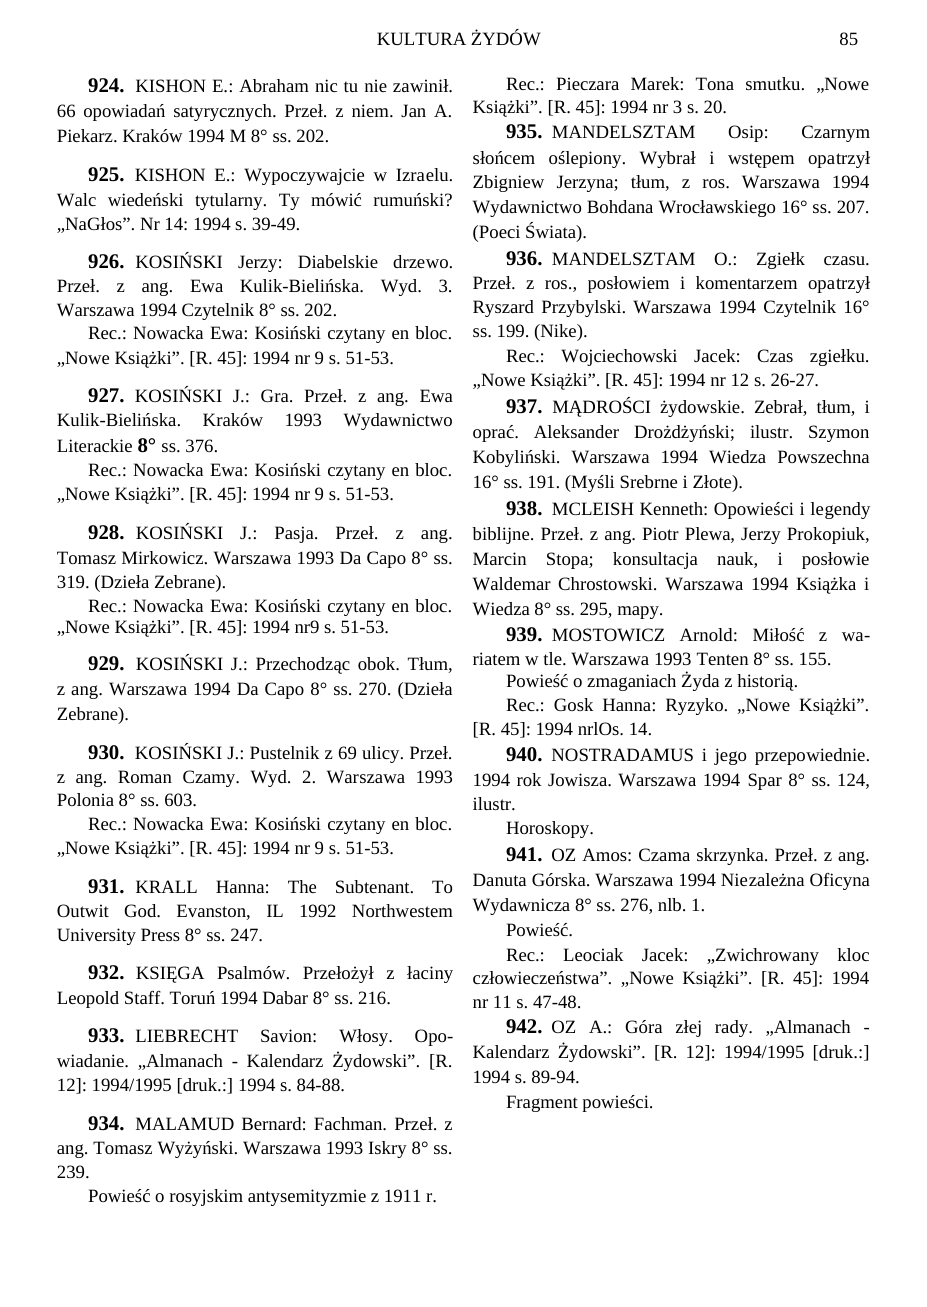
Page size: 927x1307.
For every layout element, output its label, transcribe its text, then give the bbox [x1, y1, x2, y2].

list KOSIŃSKI J.: Przechodząc obok. Tłum, z ang. Warszawa 1994 Da Capo 8° ss. 270. (Dzieła Zebrane). [57, 650, 453, 724]
list OZ A.: Góra złej rady. „Almanach - Kalendarz Żydowski”. [R. 12]: 1994/1995 [druk.:] 1994 s. 89-94. [472, 1014, 870, 1088]
text Rec.: Nowacka Ewa: Kosiński czytany en bloc. „Nowe Książki”. [R. 45]: 1994 nr 9 s. 51-53. [57, 322, 453, 368]
text Rec.: Wojciechowski Jacek: Czas zgiełku. „Nowe Książki”. [R. 45]: 1994 nr 12 s. 26-27. [472, 344, 870, 391]
list KOSIŃSKI J.: Pustelnik z 69 ulicy. Przeł. z ang. Roman Czamy. Wyd. 2. War­szawa 1993 Polonia 8° ss. 603. [57, 740, 453, 811]
text Powieść o rosyjskim antysemityzmie z 1911 r. [57, 1185, 453, 1207]
text KULTURA ŻYDÓW [377, 27, 544, 49]
list LIEBRECHT Savion: Włosy. Opo­wiadanie. „Almanach - Kalendarz Żydowski”. [R. 12]: 1994/1995 [druk.:] 1994 s. 84-88. [57, 1023, 453, 1096]
list OZ Amos: Czama skrzynka. Przeł. z ang. Danuta Górska. Warszawa 1994 Nie­zależna Oficyna Wydawnicza 8° ss. 276, nlb. 1. [472, 842, 870, 916]
list KOSIŃSKI J.: Pasja. Przeł. z ang. Tomasz Mirkowicz. Warszawa 1993 Da Capo 8° ss. 319. (Dzieła Zebrane). [57, 520, 453, 592]
text Rec.: Pieczara Marek: Tona smutku. „Nowe Książki”. [R. 45]: 1994 nr 3 s. 20. [472, 72, 870, 117]
text Rec.: Gosk Hanna: Ryzyko. „Nowe Książki”. [R. 45]: 1994 nrlOs. 14. [472, 694, 870, 739]
list MALAMUD Bernard: Fachman. Przeł. z ang. Tomasz Wyżyński. Warszawa 1993 Iskry 8° ss. 239. [57, 1111, 453, 1183]
text Rec.: Nowacka Ewa: Kosiński czytany en bloc. „Nowe Książki”. [R. 45]: 1994 nr9 s. 51-53. [57, 595, 453, 638]
list KOSIŃSKI J.: Gra. Przeł. z ang. Ewa Kulik-Bielińska. Kraków 1993 Wydawnictwo Literackie 8° ss. 376. [57, 383, 453, 457]
text Powieść. [472, 919, 870, 940]
list MANDELSZTAM O.: Zgiełk czasu. Przeł. z ros., posłowiem i komentarzem opa­trzył Ryszard Przybylski. Warszawa 1994 Czytelnik 16° ss. 199. (Nike). [472, 246, 870, 342]
list KISHON E.: Abraham nic tu nie za­winił. 66 opowiadań satyrycznych. Przeł. z niem. Jan A. Piekarz. Kraków 1994 M 8° ss. 202. [57, 73, 453, 147]
list MANDELSZTAM Osip: Czarnym słońcem oślepiony. Wybrał i wstępem opa­trzył Zbigniew Jerzyna; tłum, z ros. Warszawa 1994 Wydawnictwo Bohdana Wrocławskiego 16° ss. 207. (Poeci Świata). [472, 119, 870, 242]
list KOSIŃSKI Jerzy: Diabelskie drze­wo. Przeł. z ang. Ewa Kulik-Bielińska. Wyd. 3. Warszawa 1994 Czytelnik 8° ss. 202. [57, 249, 453, 320]
text Rec.: Nowacka Ewa: Kosiński czytany en bloc. „Nowe Książki”. [R. 45]: 1994 nr 9 s. 51-53. [57, 459, 453, 505]
list KSIĘGA Psalmów. Przełożył z łaci­ny Leopold Staff. Toruń 1994 Dabar 8° ss. 216. [57, 960, 453, 1008]
list KISHON E.: Wypoczywajcie w Izra­elu. Walc wiedeński tytularny. Ty mówić rumuński? „NaGłos”. Nr 14: 1994 s. 39-49. [57, 162, 453, 234]
list KRALL Hanna: The Subtenant. To Outwit God. Evanston, IL 1992 Northwestem University Press 8° ss. 247. [57, 874, 453, 945]
list NOSTRADAMUS i jego przepo­wiednie. 1994 rok Jowisza. Warszawa 1994 Spar 8° ss. 124, ilustr. [472, 742, 870, 814]
text Rec.: Nowacka Ewa: Kosiński czytany en bloc. „Nowe Książki”. [R. 45]: 1994 nr 9 s. 51-53. [57, 813, 453, 858]
text Horoskopy. [472, 817, 870, 839]
text Rec.: Leociak Jacek: „Zwichrowany kloc człowieczeństwa”. „Nowe Książki”. [R. 45]: 1994 nr 11 s. 47-48. [472, 944, 870, 1012]
text Fragment powieści. [472, 1091, 870, 1112]
list MĄDROŚCI żydowskie. Zebrał, tłum, i oprać. Aleksander Drożdżyński; ilustr. Szymon Kobyliński. Warszawa 1994 Wiedza Powszechna 16° ss. 191. (Myśli Srebrne i Złote). [472, 394, 870, 492]
list MCLEISH Kenneth: Opowieści i le­gendy biblijne. Przeł. z ang. Piotr Plewa, Jerzy Prokopiuk, Marcin Stopa; konsultacja nauk, i posłowie Waldemar Chrostowski. Warszawa 1994 Książka i Wiedza 8° ss. 295, mapy. [472, 496, 870, 619]
text Powieść o zmaganiach Żyda z historią. [472, 670, 870, 692]
text 85 [839, 27, 864, 49]
list MOSTOWICZ Arnold: Miłość z wa­riatem w tle. Warszawa 1993 Tenten 8° ss. 155. [472, 622, 870, 669]
